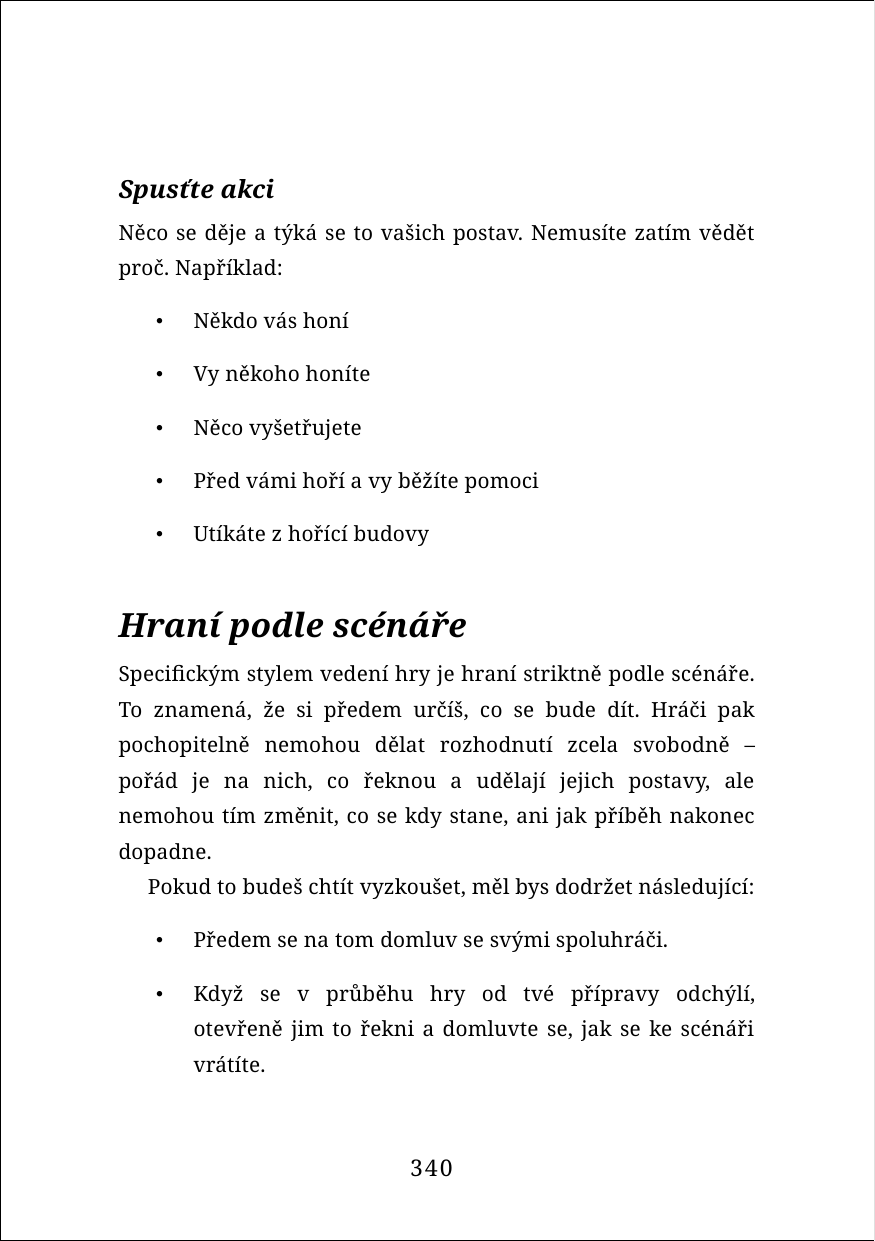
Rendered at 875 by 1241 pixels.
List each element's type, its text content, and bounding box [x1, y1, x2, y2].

list Někdo vás honí [156, 306, 756, 335]
text Specifickým stylem vedení hry je hraní striktně podle scénáře. To znamená, že si předem určíš, co se bude dít. Hráči pak pochopitelně nemohou dělat rozhodnutí zcela svobodně – pořád je na nich, co řeknou a udělají jejich postavy, ale nemohou tím změnit, co se kdy stane, ani jak příběh nakonec dopadne. Pokud to budeš chtít vyzkoušet, měl bys dodržet následující: [118, 659, 756, 901]
subtitle Spusťte akci [118, 172, 756, 206]
list Předem se na tom domluv se svými spoluhráči. [156, 926, 756, 954]
list Když se v průběhu hry od tvé přípravy odchýlí, otevřeně jim to řekni a domluvte se, jak se ke scénáři vrátíte. [156, 979, 756, 1078]
list Vy někoho honíte [156, 359, 756, 388]
subtitle Hraní podle scénáře [118, 602, 756, 647]
list Něco vyšetřujete [156, 413, 756, 441]
list Utíkáte z hořící budovy [156, 519, 756, 548]
text Něco se děje a týká se to vašich postav. Nemusíte zatím vědět proč. Například: [118, 218, 756, 282]
list Před vámi hoří a vy běžíte pomoci [156, 466, 756, 494]
